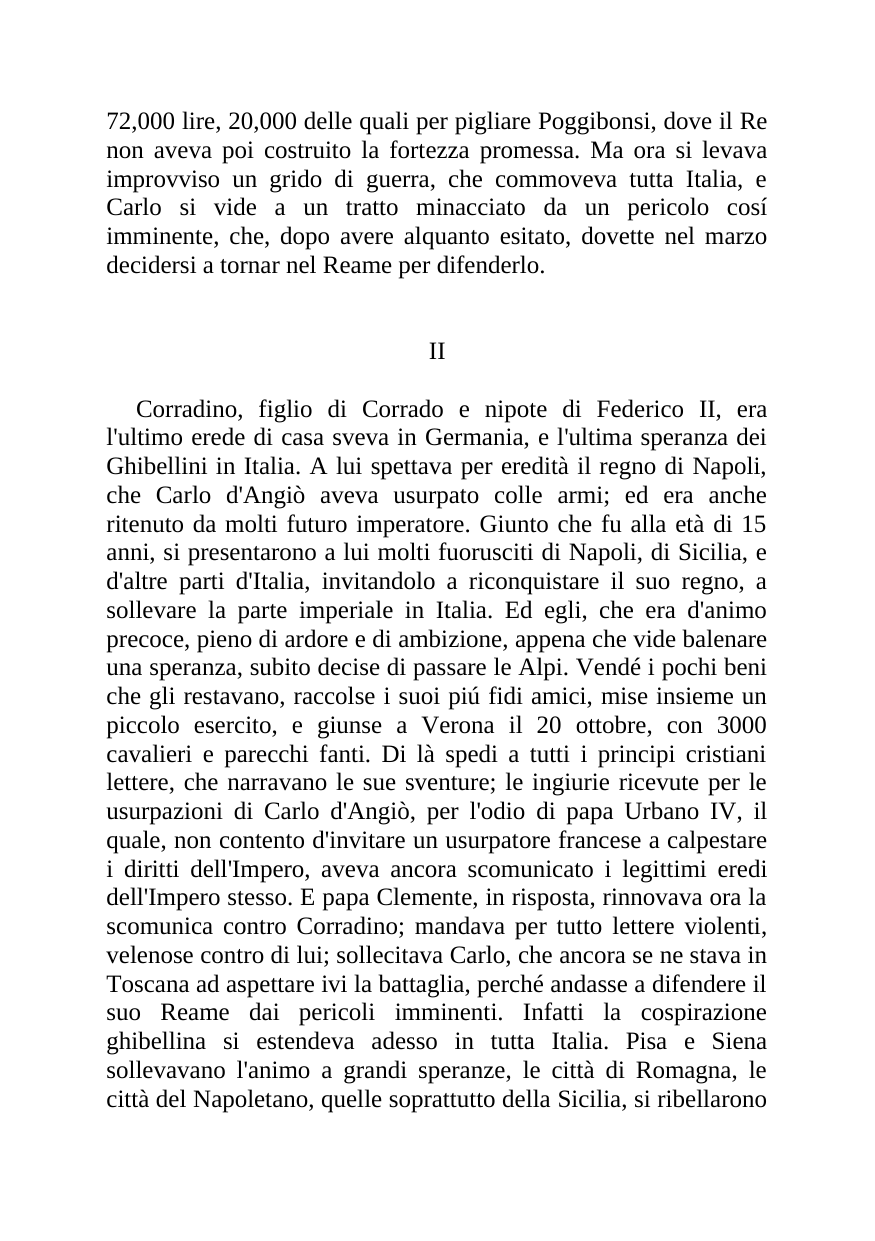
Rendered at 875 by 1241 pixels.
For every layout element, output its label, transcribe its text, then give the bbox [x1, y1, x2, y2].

text II [106, 336, 768, 365]
text 72,000 lire, 20,000 delle quali per pigliare Poggibonsi, dove il Re non aveva poi costruito la fortezza promessa. Ma ora si levava improvviso un grido di guerra, che commoveva tutta Italia, e Carlo si vide a un tratto minacciato da un pericolo cosí imminente, che, dopo avere alquanto esitato, dovette nel marzo decidersi a tornar nel Reame per difenderlo. [106, 106, 768, 279]
text Corradino, figlio di Corrado e nipote di Federico II, era l'ultimo erede di casa sveva in Germania, e l'ultima speranza dei Ghibellini in Italia. A lui spettava per eredità il regno di Napoli, che Carlo d'Angiò aveva usurpato colle armi; ed era anche ritenuto da molti futuro imperatore. Giunto che fu alla età di 15 anni, si presentarono a lui molti fuorusciti di Napoli, di Sicilia, e d'altre parti d'Italia, invitandolo a riconquistare il suo regno, a sollevare la parte imperiale in Italia. Ed egli, che era d'animo precoce, pieno di ardore e di ambizione, appena che vide balenare una speranza, subito decise di passare le Alpi. Vendé i pochi beni che gli restavano, raccolse i suoi piú fidi amici, mise insieme un piccolo esercito, e giunse a Verona il 20 ottobre, con 3000 cavalieri e parecchi fanti. Di là spedi a tutti i principi cristiani lettere, che narravano le sue sventure; le ingiurie ricevute per le usurpazioni di Carlo d'Angiò, per l'odio di papa Urbano IV, il quale, non contento d'invitare un usurpatore francese a calpestare i diritti dell'Impero, aveva ancora scomunicato i legittimi eredi dell'Impero stesso. E papa Clemente, in risposta, rinnovava ora la scomunica contro Corradino; mandava per tutto lettere violenti, velenose contro di lui; sollecitava Carlo, che ancora se ne stava in Toscana ad aspettare ivi la battaglia, perché andasse a difendere il suo Reame dai pericoli imminenti. Infatti la cospirazione ghibellina si estendeva adesso in tutta Italia. Pisa e Siena sollevavano l'animo a grandi speranze, le città di Romagna, le città del Napoletano, quelle soprattutto della Sicilia, si ribellarono [106, 394, 768, 1112]
